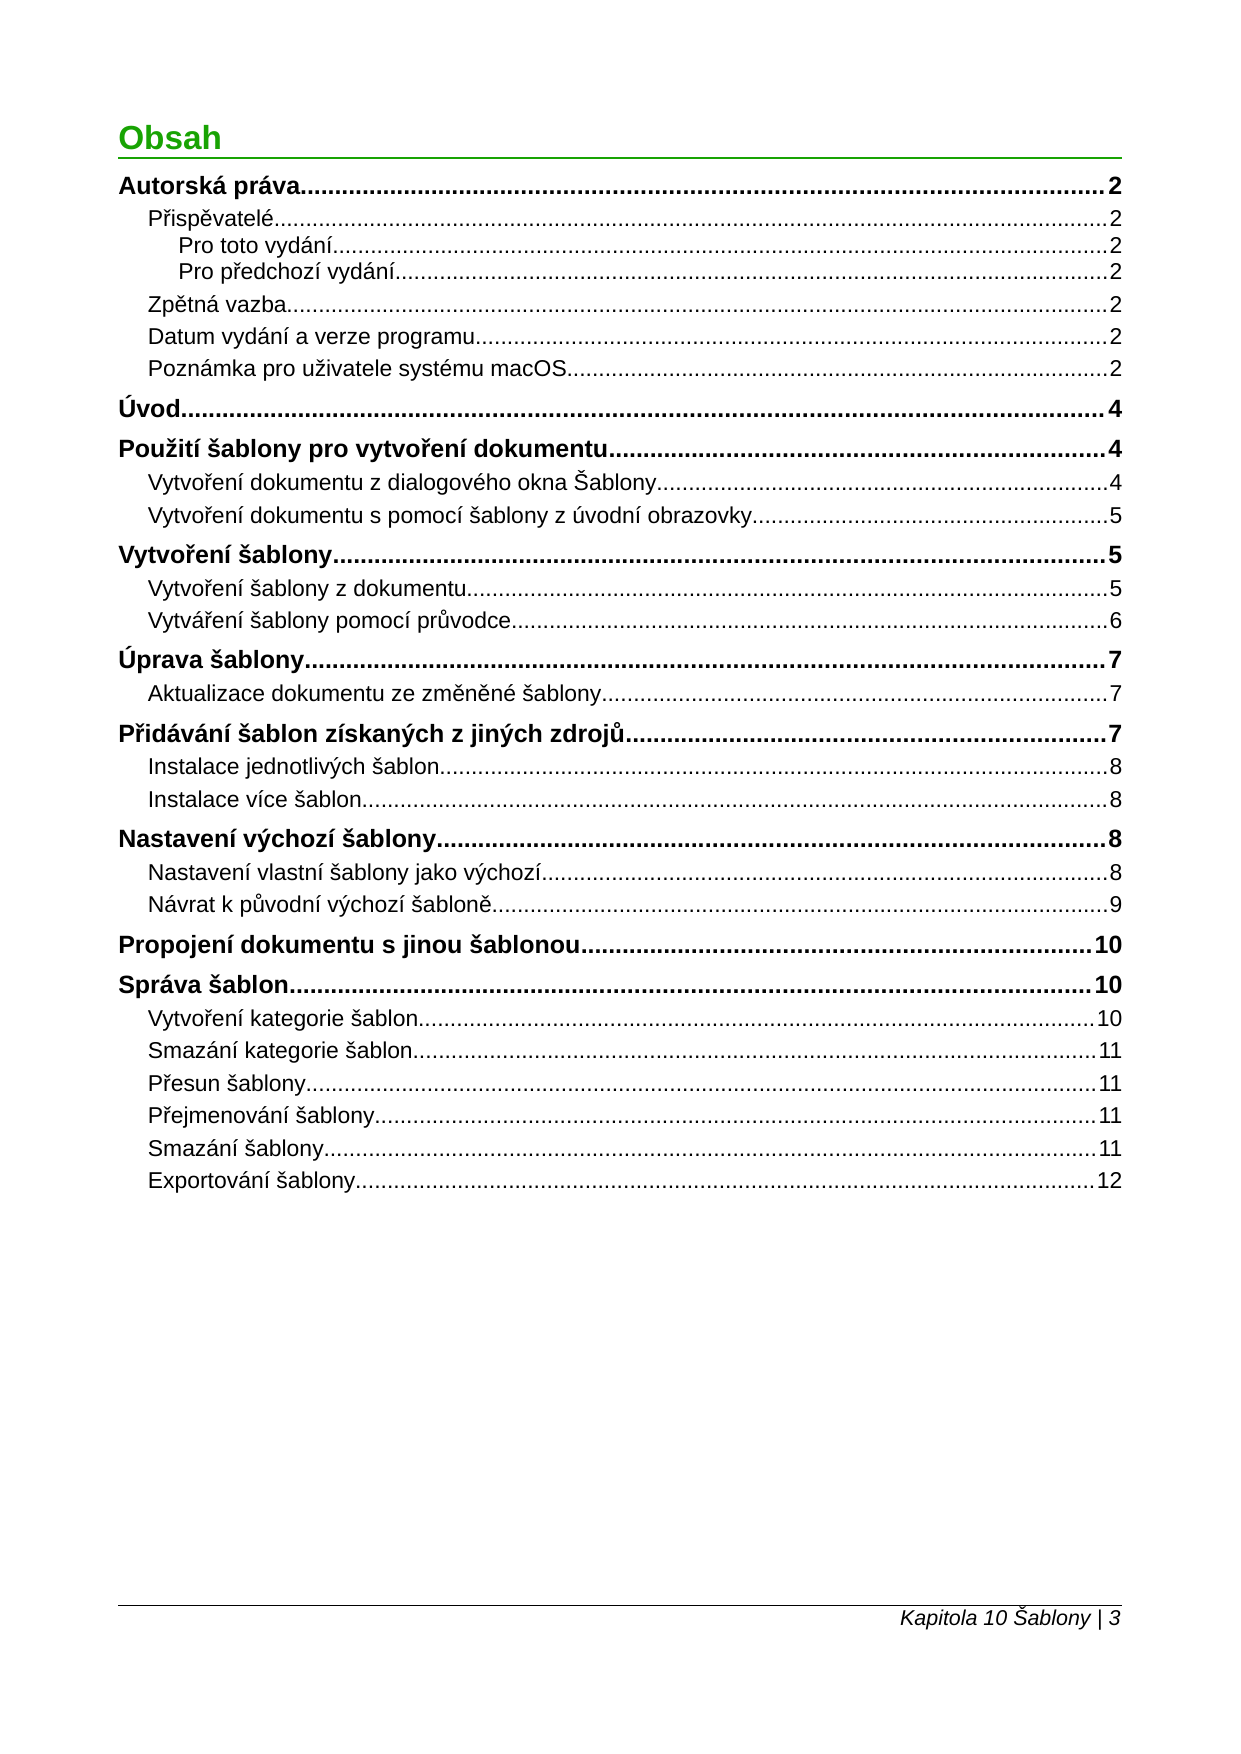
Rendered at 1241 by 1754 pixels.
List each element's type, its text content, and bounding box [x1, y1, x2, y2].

text Vytvoření šablony 5 [118, 540, 1122, 569]
text Datum vydání a verze programu 2 [148, 323, 1122, 349]
text Poznámka pro uživatele systému macOS 2 [148, 355, 1122, 382]
text Autorská práva 2 [118, 171, 1122, 199]
text Vytváření šablony pomocí průvodce 6 [148, 607, 1122, 633]
text Nastavení výchozí šablony 8 [118, 824, 1122, 853]
text Úprava šablony 7 [118, 645, 1122, 674]
text Správa šablon 10 [118, 970, 1122, 999]
text Přispěvatelé 2 [148, 205, 1122, 232]
text Přejmenování šablony 11 [148, 1102, 1122, 1129]
text Smazání šablony 11 [148, 1135, 1122, 1161]
text Návrat k původní výchozí šabloně 9 [148, 891, 1122, 918]
text Použití šablony pro vytvoření dokumentu 4 [118, 434, 1122, 463]
text Nastavení vlastní šablony jako výchozí 8 [148, 859, 1122, 885]
text Vytvoření dokumentu s pomocí šablony z úvodní obrazovky 5 [148, 502, 1122, 528]
text Pro předchozí vydání 2 [178, 258, 1122, 284]
text Exportování šablony 12 [148, 1167, 1122, 1193]
text Instalace více šablon 8 [148, 786, 1122, 812]
text Zpětná vazba 2 [148, 291, 1122, 317]
text Přesun šablony 11 [148, 1070, 1122, 1096]
text Vytvoření dokumentu z dialogového okna Šablony 4 [148, 469, 1122, 496]
text Pro toto vydání 2 [178, 232, 1122, 258]
text Aktualizace dokumentu ze změněné šablony 7 [148, 680, 1122, 707]
subtitle Obsah [118, 118, 1122, 157]
text Úvod 4 [118, 394, 1122, 422]
text Vytvoření šablony z dokumentu 5 [148, 575, 1122, 601]
text Vytvoření kategorie šablon 10 [148, 1005, 1122, 1031]
text Propojení dokumentu s jinou šablonou 10 [118, 929, 1122, 958]
text Instalace jednotlivých šablon 8 [148, 753, 1122, 780]
text Smazání kategorie šablon 11 [148, 1037, 1122, 1064]
text Přidávání šablon získaných z jiných zdrojů 7 [118, 718, 1122, 747]
